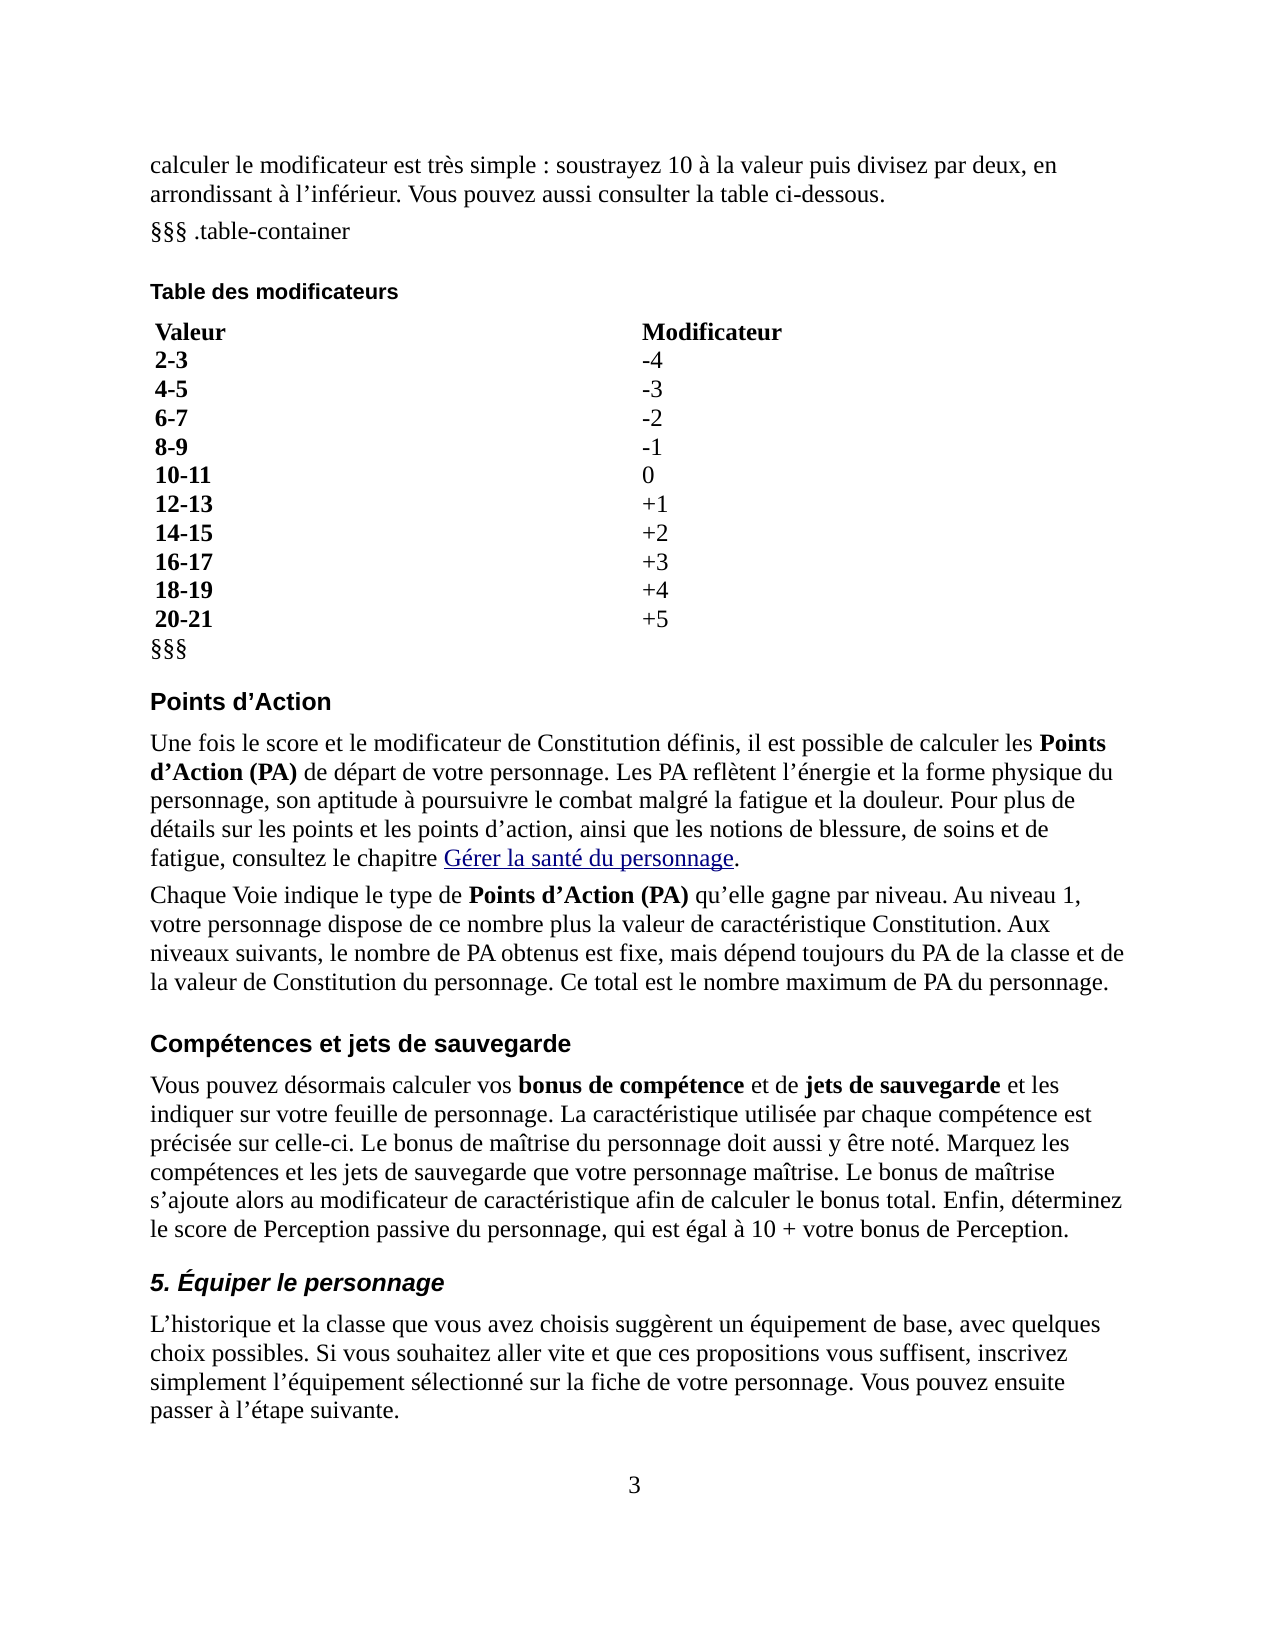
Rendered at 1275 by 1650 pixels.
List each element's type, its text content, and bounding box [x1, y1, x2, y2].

table_cell 10-11 [150, 461, 637, 489]
table_cell -4 [638, 346, 1125, 374]
text Une fois le score et le modificateur de Constitution définis, il est possible de calculer les Points d’Action (PA) de départ de votre personnage. Les PA reflètent l’énergie et la forme physique du personnage, son aptitude à poursuivre le combat malgré la fatigue et la douleur. Pour plus de détails sur les points et les points d’action, ainsi que les notions de blessure, de soins et de fatigue, consultez le chapitre Gérer la santé du personnage. [150, 728, 1125, 872]
table_cell 14-15 [150, 518, 637, 547]
text L’historique et la classe que vous avez choisis suggèrent un équipement de base, avec quelques choix possibles. Si vous souhaitez aller vite et que ces propositions vous suffisent, inscrivez simplement l’équipement sélectionné sur la fiche de votre personnage. Vous pouvez ensuite passer à l’étape suivante. [150, 1309, 1125, 1424]
text §§§ .table-container [150, 216, 1125, 245]
text Vous pouvez désormais calculer vos bonus de compétence et de jets de sauvegarde et les indiquer sur votre feuille de personnage. La caractéristique utilisée par chaque compétence est précisée sur celle-ci. Le bonus de maîtrise du personnage doit aussi y être noté. Marquez les compétences et les jets de sauvegarde que votre personnage maîtrise. Le bonus de maîtrise s’ajoute alors au modificateur de caractéristique afin de calculer le bonus total. Enfin, déterminez le score de Perception passive du personnage, qui est égal à 10 + votre bonus de Perception. [150, 1071, 1125, 1243]
table_cell -2 [638, 403, 1125, 432]
subtitle Compétences et jets de sauvegarde [150, 1029, 1125, 1058]
table_cell +3 [638, 547, 1125, 576]
table_cell +2 [638, 518, 1125, 547]
subtitle Table des modificateurs [150, 279, 1125, 304]
table_cell -3 [638, 374, 1125, 403]
table_cell -1 [638, 432, 1125, 461]
table_cell 0 [638, 461, 1125, 489]
table_cell +1 [638, 489, 1125, 518]
table_cell 2-3 [150, 346, 637, 374]
table_cell 6-7 [150, 403, 637, 432]
table_cell 4-5 [150, 374, 637, 403]
table_cell 18-19 [150, 576, 637, 604]
table_cell 12-13 [150, 489, 637, 518]
subtitle 5. Équiper le personnage [150, 1268, 1125, 1297]
text Chaque Voie indique le type de Points d’Action (PA) qu’elle gagne par niveau. Au niveau 1, votre personnage dispose de ce nombre plus la valeur de caractéristique Constitution. Aux niveaux suivants, le nombre de PA obtenus est fixe, mais dépend toujours du PA de la classe et de la valeur de Constitution du personnage. Ce total est le nombre maximum de PA du personnage. [150, 881, 1125, 996]
table_cell +4 [638, 576, 1125, 604]
table_cell +5 [638, 604, 1125, 633]
text calculer le modificateur est très simple : soustrayez 10 à la valeur puis divisez par deux, en arrondissant à l’inférieur. Vous pouvez aussi consulter la table ci-dessous. [150, 150, 1125, 207]
subtitle Points d’Action [150, 687, 1125, 715]
table_cell 8-9 [150, 432, 637, 461]
table_header Modificateur [638, 317, 1125, 346]
table_header Valeur [150, 317, 637, 346]
table_cell 20-21 [150, 604, 637, 633]
table_cell 16-17 [150, 547, 637, 576]
text §§§ [150, 633, 1125, 662]
